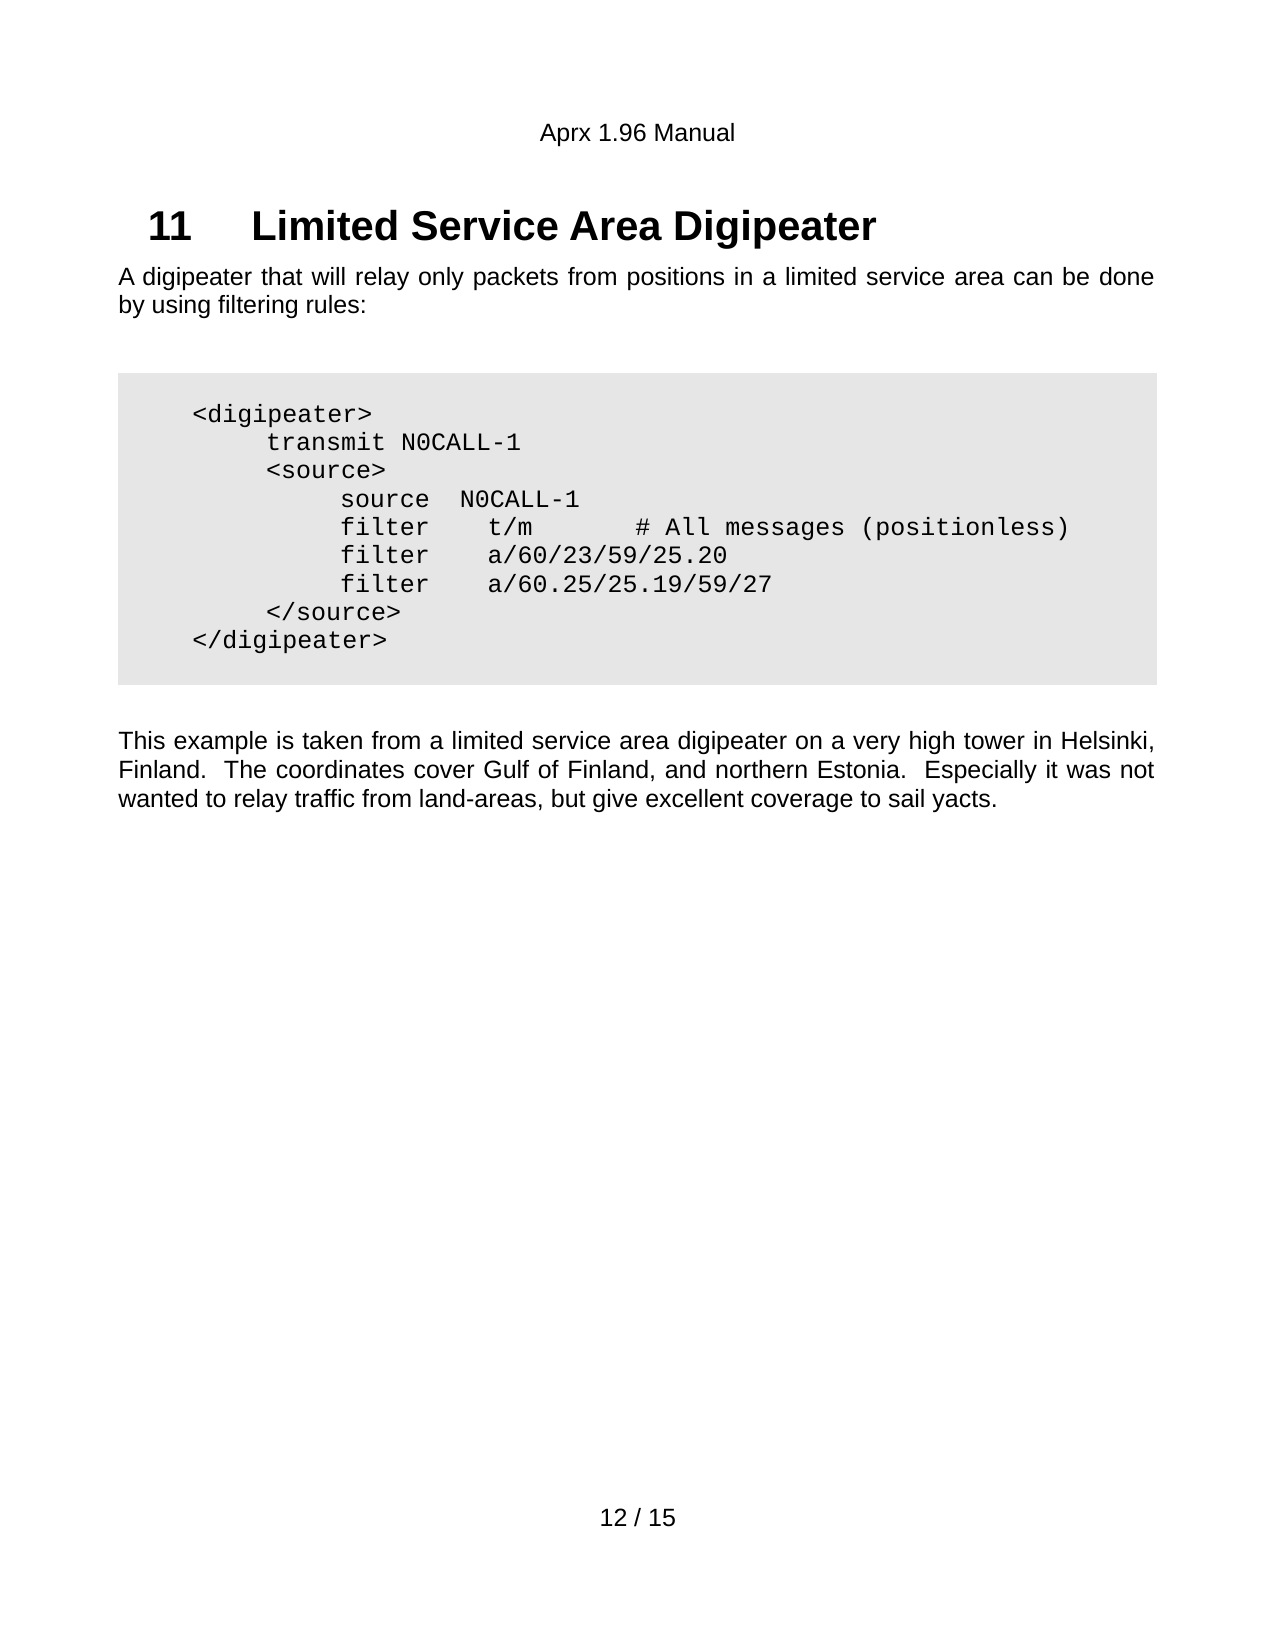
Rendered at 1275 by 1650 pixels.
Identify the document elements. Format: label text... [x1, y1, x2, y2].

text filter a/60/23/59/25.20 [118, 543, 1157, 571]
text source N0CALL-1 [118, 486, 1157, 515]
text <digipeater> [118, 401, 1157, 430]
text </digipeater> [118, 628, 1157, 656]
text <source> [118, 458, 1157, 486]
text </source> [118, 600, 1157, 628]
text A digipeater that will relay only packets from positions in a limited service area can be done by using filtering rules: [118, 262, 1157, 319]
text filter t/m # All messages (positionless) [118, 515, 1157, 543]
text filter a/60.25/25.19/59/27 [118, 571, 1157, 600]
text transmit N0CALL-1 [118, 430, 1157, 458]
text This example is taken from a limited service area digipeater on a very high tower in Helsinki, Finland. The coordinates cover Gulf of Finland, and northern Estonia. Especially it was not wanted to relay traffic from land-areas, but give excellent coverage to sail yacts. [118, 726, 1157, 813]
subtitle Limited Service Area Digipeater [148, 201, 1157, 249]
